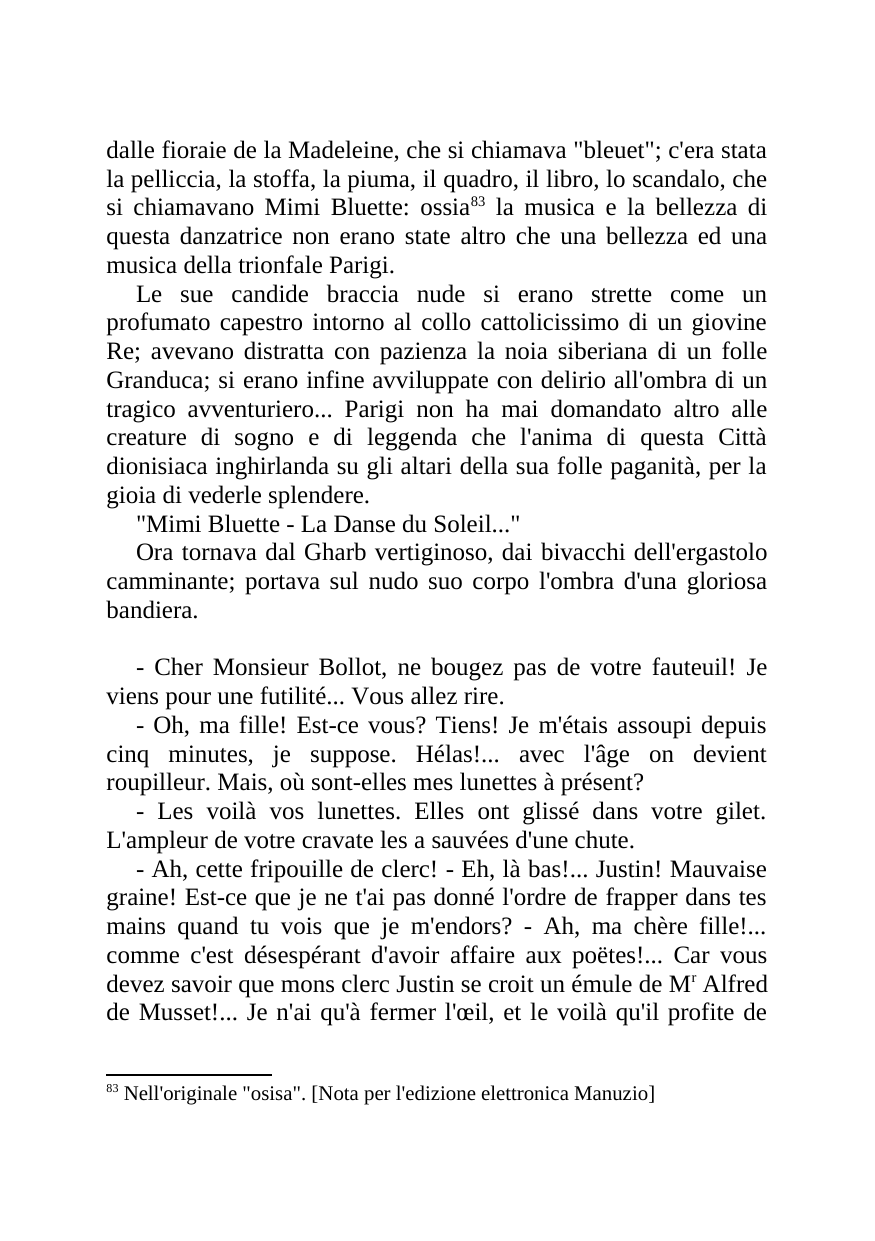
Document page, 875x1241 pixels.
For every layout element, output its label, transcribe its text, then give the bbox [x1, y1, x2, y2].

text dalle fioraie de la Madeleine, che si chiamava "bleuet"; c'era stata la pelliccia, la stoffa, la piuma, il quadro, il libro, lo scandalo, che si chiamavano Mimi Bluette: ossia la musica e la bellezza di questa danzatrice non erano state altro che una bellezza ed una musica della trionfale Parigi. [106, 135, 768, 279]
text - Ah, cette fripouille de clerc! - Eh, là bas!... Justin! Mauvaise graine! Est-ce que je ne t'ai pas donné l'ordre de frapper dans tes mains quand tu vois que je m'endors? - Ah, ma chère fille!... comme c'est désespérant d'avoir affaire aux poëtes!... Car vous devez savoir que mons clerc Justin se croit un émule de Mr Alfred de Musset!... Je n'ai qu'à fermer l'œil, et le voilà qu'il profite de [106, 854, 768, 1026]
text Nell'originale "osisa". [Nota per l'edizione elettronica Manuzio] [106, 1081, 768, 1105]
text - Oh, ma fille! Est-ce vous? Tiens! Je m'étais assoupi depuis cinq minutes, je suppose. Hélas!... avec l'âge on devient roupilleur. Mais, où sont-elles mes lunettes à présent? [106, 710, 768, 796]
text "Mimi Bluette - La Danse du Soleil..." [106, 509, 768, 537]
text - Les voilà vos lunettes. Elles ont glissé dans votre gilet. L'ampleur de votre cravate les a sauvées d'une chute. [106, 796, 768, 854]
text Ora tornava dal Gharb vertiginoso, dai bivacchi dell'ergastolo camminante; portava sul nudo suo corpo l'ombra d'una gloriosa bandiera. [106, 537, 768, 624]
text - Cher Monsieur Bollot, ne bougez pas de votre fauteuil! Je viens pour une futilité... Vous allez rire. [106, 652, 768, 710]
text Le sue candide braccia nude si erano strette come un profumato capestro intorno al collo cattolicissimo di un giovine Re; avevano distratta con pazienza la noia siberiana di un folle Granduca; si erano infine avviluppate con delirio all'ombra di un tragico avventuriero... Parigi non ha mai domandato altro alle creature di sogno e di leggenda che l'anima di questa Città dionisiaca inghirlanda su gli altari della sua folle paganità, per la gioia di vederle splendere. [106, 279, 768, 509]
